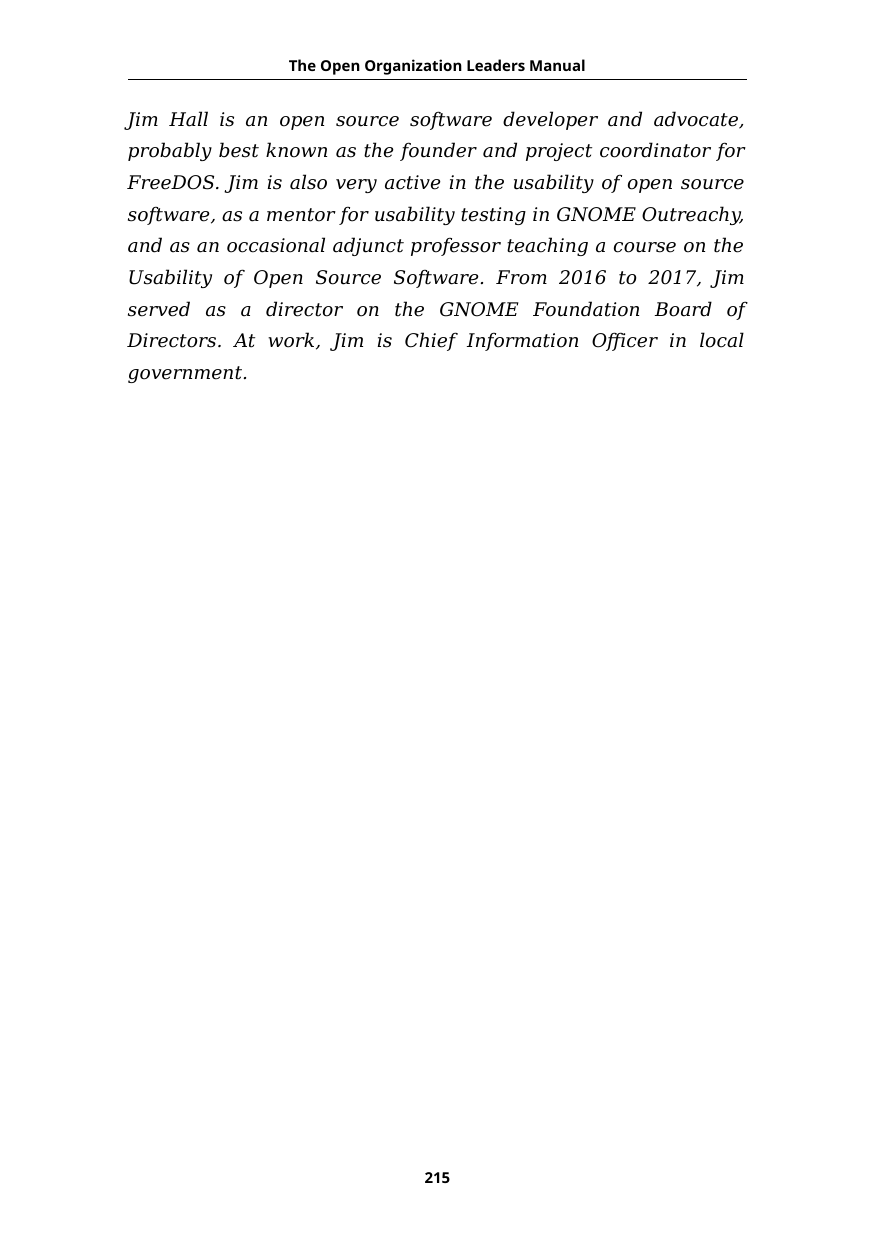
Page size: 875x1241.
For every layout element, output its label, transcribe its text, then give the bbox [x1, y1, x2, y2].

text Jim Hall is an open source software developer and advocate, probably best known as the founder and project coordinator for FreeDOS. Jim is also very active in the usability of open source software, as a mentor for usability testing in GNOME Outreachy, and as an occasional adjunct professor teaching a course on the Usability of Open Source Software. From 2016 to 2017, Jim served as a director on the GNOME Foundation Board of Directors. At work, Jim is Chief Information Officer in local government. [127, 109, 747, 384]
